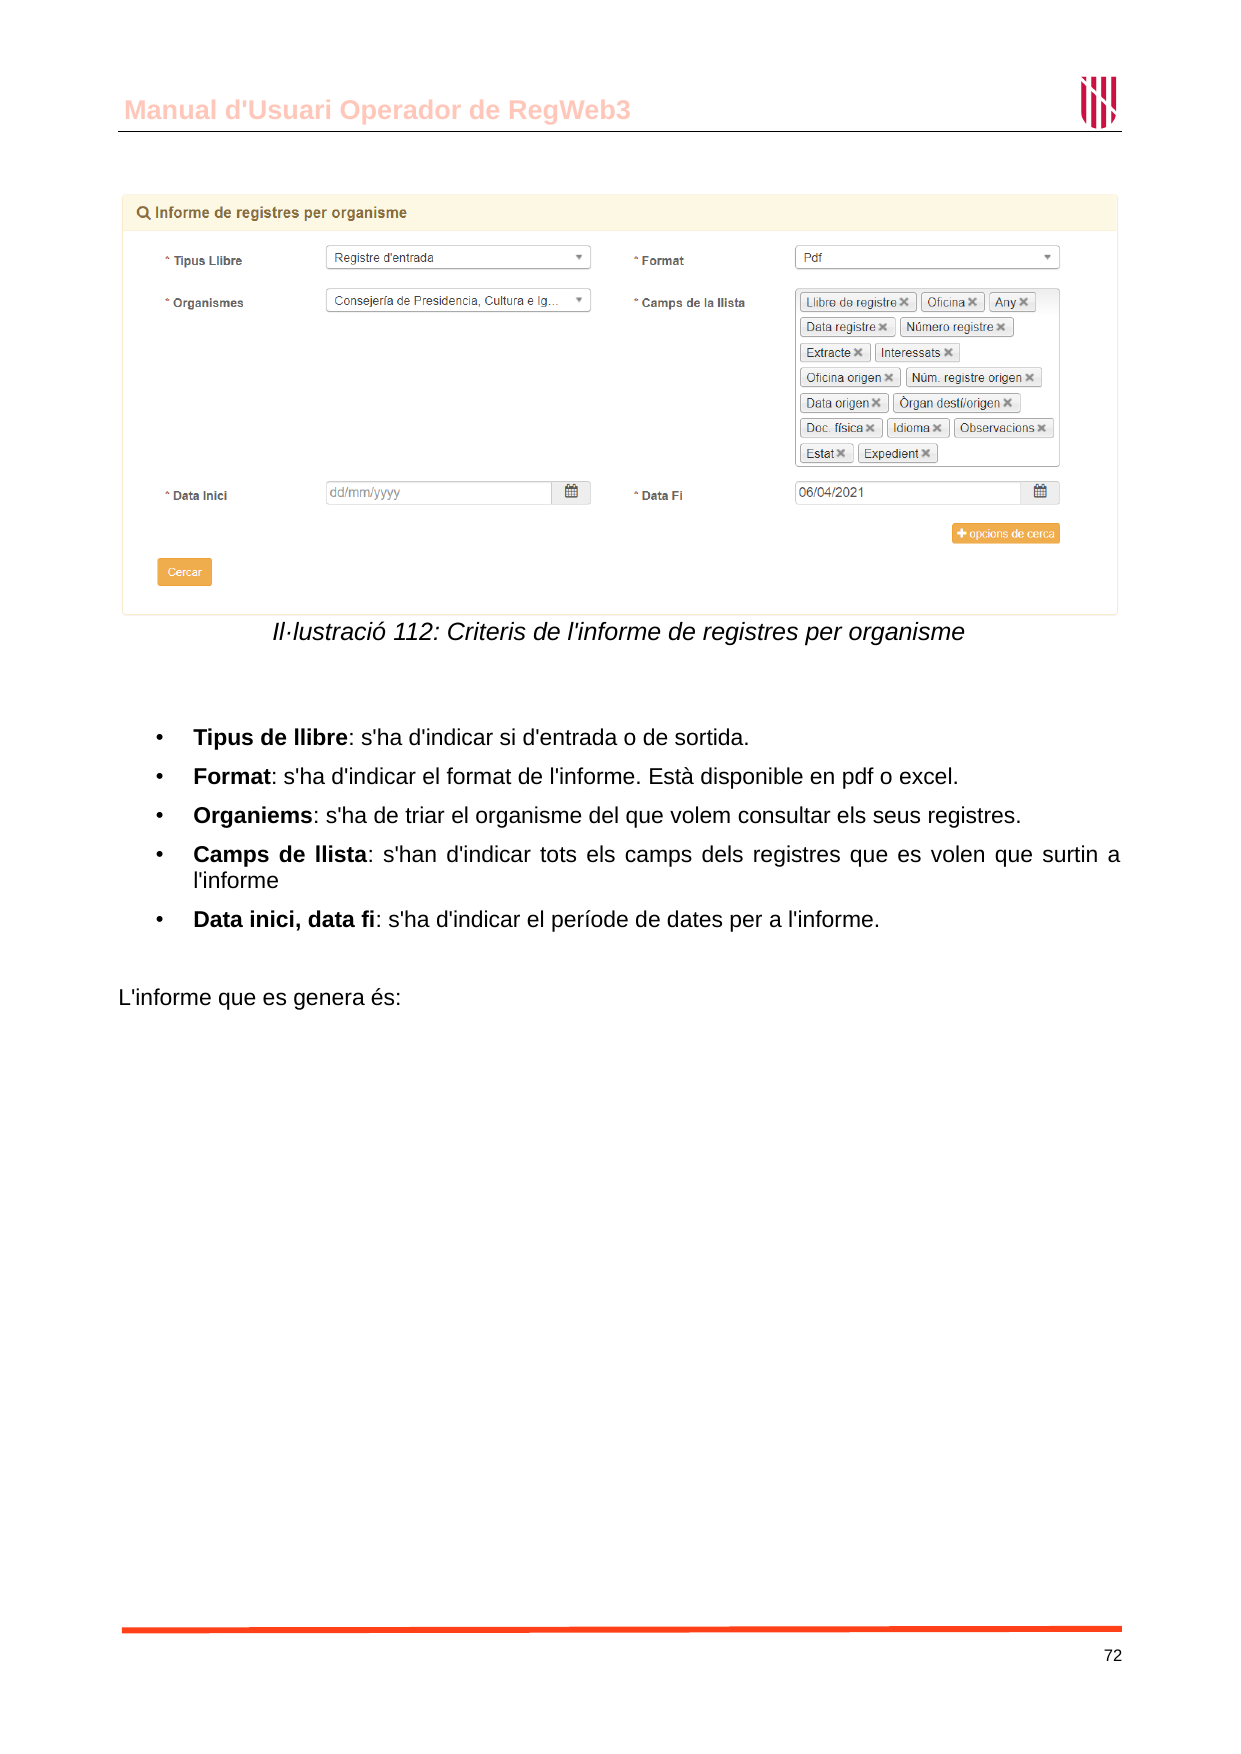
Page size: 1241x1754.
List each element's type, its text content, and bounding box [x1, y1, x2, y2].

list Data inici, data fi: s'ha d'indicar el període de dates per a l'informe. [156, 906, 1122, 932]
text Il·lustració 112: Criteris de l'informe de registres per organisme [118, 617, 1122, 646]
text L'informe que es genera és: [118, 983, 1122, 1010]
list Organiems: s'ha de triar el organisme del que volem consultar els seus registres. [156, 802, 1122, 828]
list Format: s'ha d'indicar el format de l'informe. Està disponible en pdf o excel. [156, 763, 1122, 789]
list Camps de llista: s'han d'indicar tots els camps dels registres que es volen que surtin a l'informe [156, 841, 1122, 893]
list Tipus de llibre: s'ha d'indicar si d'entrada o de sortida. [156, 724, 1122, 750]
picture [1078, 74, 1119, 130]
picture [118, 192, 1123, 617]
